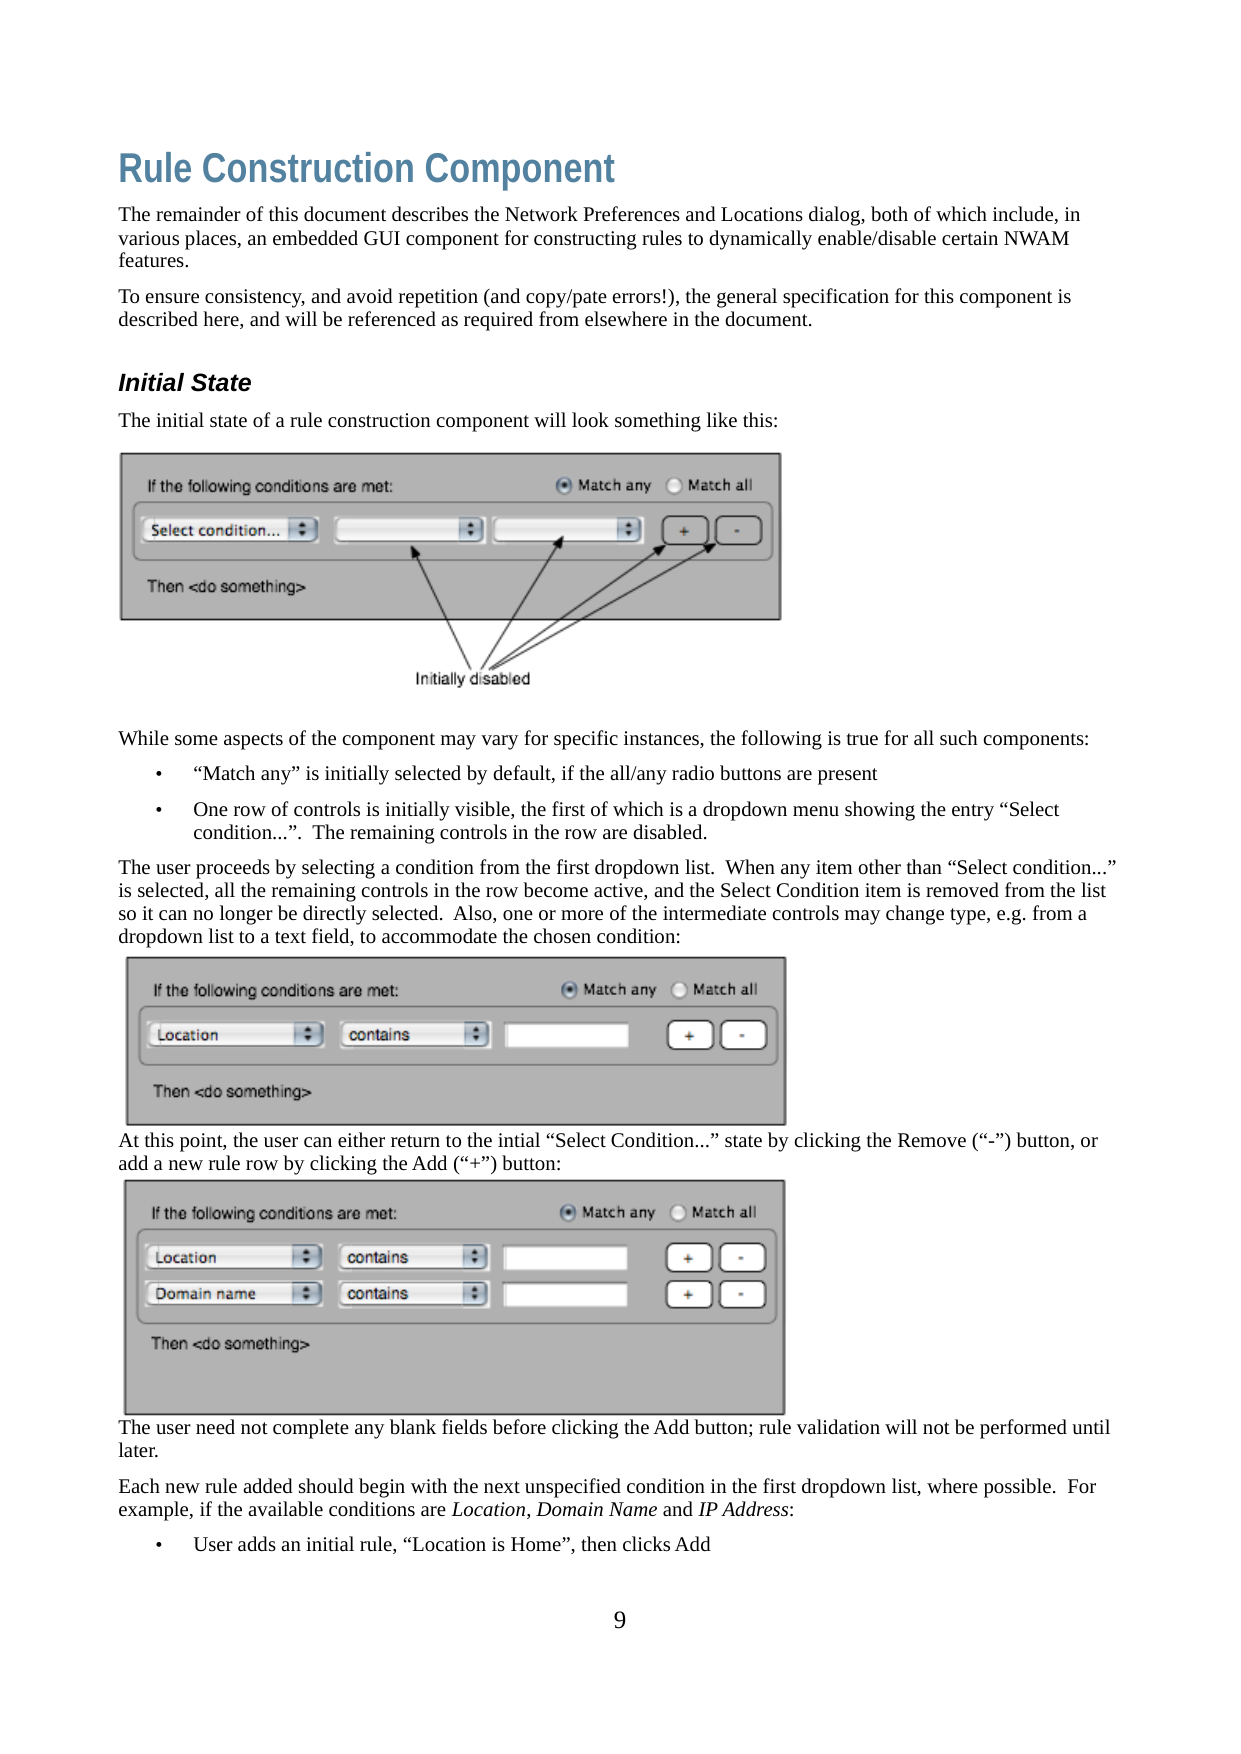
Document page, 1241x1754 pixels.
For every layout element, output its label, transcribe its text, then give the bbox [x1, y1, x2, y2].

list User adds an initial rule, “Location is Home”, then clicks Add [156, 1533, 1122, 1556]
picture [124, 955, 793, 1129]
text The user need not complete any blank fields before clicking the Add button; rule validation will not be performed until later. [118, 1417, 1122, 1462]
text At this point, the user can either return to the intial “Select Condition...” state by clicking the Remove (“-”) button, or add a new rule row by clicking the Add (“+”) button: [118, 1129, 1122, 1174]
subtitle Initial State [118, 368, 1122, 396]
text Each new rule added should begin with the next unspecified condition in the first dropdown list, where possible. For example, if the available conditions are Location, Domain Name and IP Address: [118, 1475, 1122, 1521]
picture [118, 450, 788, 691]
text While some aspects of the component may vary for specific instances, the following is true for all such components: [118, 726, 1122, 749]
text The user proceeds by selecting a condition from the first dropdown list. When any item other than “Select condition...” is selected, all the remaining controls in the row become active, and the Select Condition item is removed from the list so it can no longer be directly selected. Also, one or more of the intermediate controls may change type, e.g. from a dropdown list to a text field, to accommodate the chosen condition: [118, 856, 1122, 948]
subtitle Rule Construction Component [118, 143, 1122, 191]
picture [122, 1177, 792, 1417]
list One row of controls is initially visible, the first of which is a dropdown menu showing the entry “Select condition...”. The remaining controls in the row are disabled. [156, 797, 1122, 843]
text To ensure consistency, and avoid repetition (and copy/pate errors!), the general specification for this component is described here, and will be referenced as required from elsewhere in the document. [118, 285, 1122, 331]
text The initial state of a rule construction component will look something like this: [118, 409, 1122, 432]
text The remainder of this document describes the Network Preferences and Locations dialog, both of which include, in various places, an embedded GUI component for constructing rules to dynamically enable/disable certain NWAM features. [118, 203, 1122, 272]
list “Match any” is initially selected by default, if the all/any radio buttons are present [156, 762, 1122, 785]
